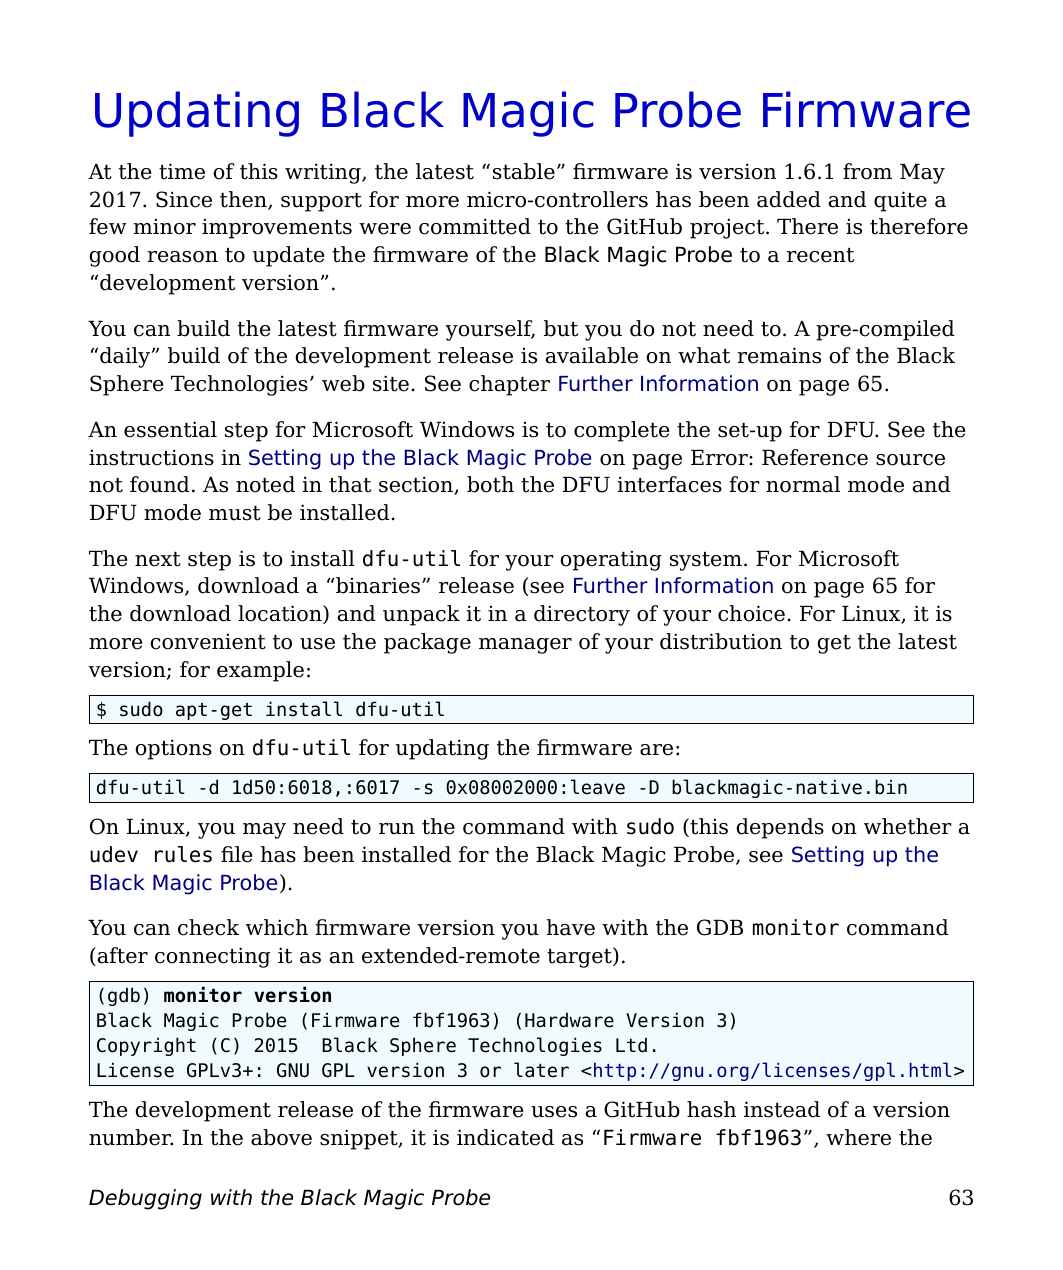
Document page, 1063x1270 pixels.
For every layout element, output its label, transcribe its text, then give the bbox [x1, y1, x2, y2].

text (gdb) monitor version [90, 982, 973, 1006]
text On Linux, you may need to run the command with sudo (this depends on whether a udev rules file has been installed for the Black Magic Probe, see Setting up the Black Magic Probe). [88, 815, 974, 895]
text dfu-util -d 1d50:6018,:6017 -s 0x08002000:leave -D blackmagic-native.bin [90, 774, 973, 802]
text You can build the latest firmware yourself, but you do not need to. A pre-compiled “daily” build of the development release is available on what remains of the Black Sphere Technologies’ web site. See chapter Further Information on page 65. [88, 317, 974, 396]
text At the time of this writing, the latest “stable” firmware is version 1.6.1 from May 2017. Since then, support for more micro-controllers has been added and quite a few minor improvements were committed to the GitHub project. There is therefore good reason to update the firmware of the Black Magic Probe to a recent “development version”. [88, 160, 974, 295]
subtitle Updating Black Magic Probe Firmware [88, 84, 974, 138]
text The options on dfu-util for updating the firmware are: [88, 736, 974, 761]
text Copyright (C) 2015 Black Sphere Technologies Ltd. [90, 1031, 973, 1056]
text The development release of the firmware uses a GitHub hash instead of a version number. In the above snippet, it is indicated as “Firmware fbf1963”, where the [88, 1098, 974, 1150]
text License GPLv3+: GNU GPL version 3 or later <http://gnu.org/licenses/gpl.html> [90, 1056, 973, 1085]
text Black Magic Probe (Firmware fbf1963) (Hardware Version 3) [90, 1006, 973, 1031]
text The next step is to install dfu-util for your operating system. For Microsoft Windows, download a “binaries” release (see Further Information on page 65 for the download location) and unpack it in a directory of your choice. For Linux, it is more convenient to use the package manager of your distribution to get the latest version; for example: [88, 547, 974, 682]
text $ sudo apt-get install dfu-util [90, 696, 973, 723]
text You can check which firmware version you have with the GDB monitor command (after connecting it as an extended-remote target). [88, 916, 974, 968]
text An essential step for Microsoft Windows is to complete the set-up for DFU. See the instructions in Setting up the Black Magic Probe on page Error: Reference source not found. As noted in that section, both the DFU interfaces for normal mode and DFU mode must be installed. [88, 418, 974, 525]
